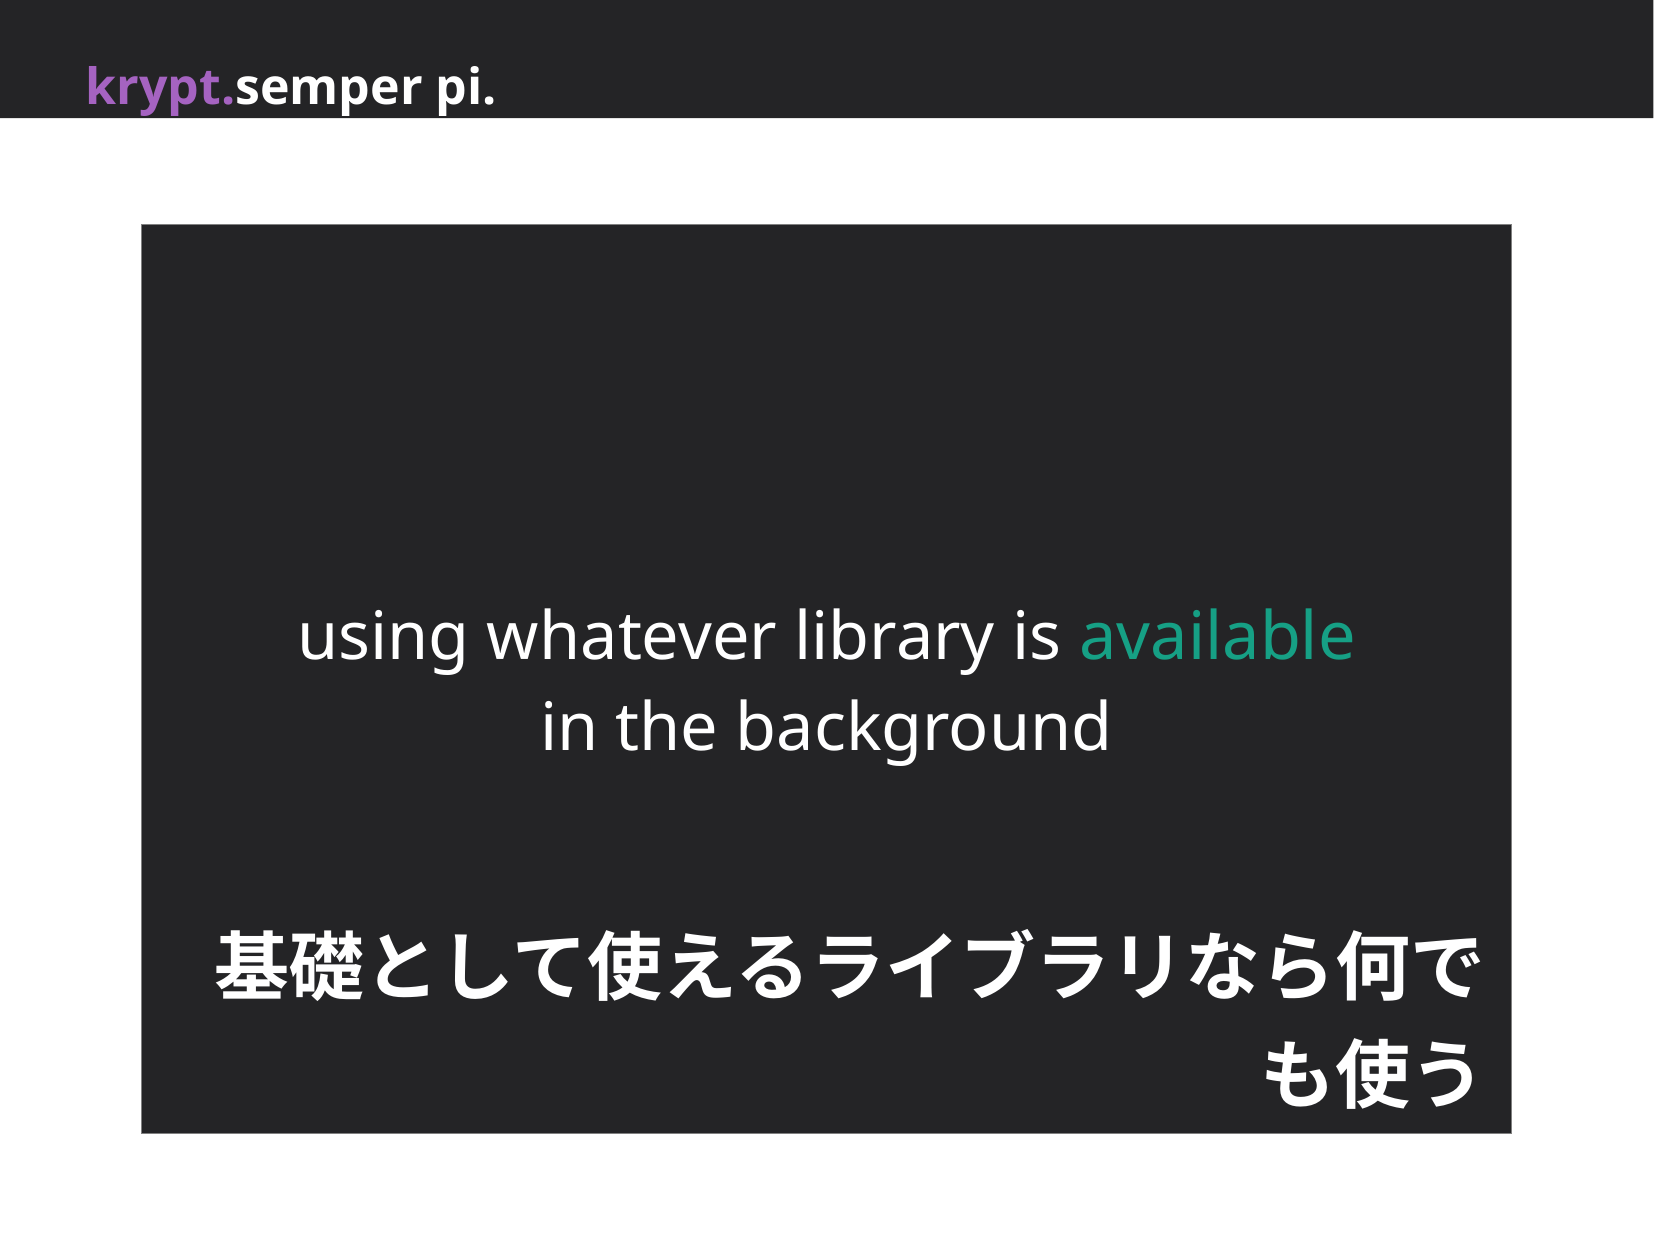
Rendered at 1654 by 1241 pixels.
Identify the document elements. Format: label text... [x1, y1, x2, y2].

text_box using whatever library is available in the background [141, 224, 1512, 1134]
text_box krypt.semper pi. [70, 43, 544, 119]
text_box [0, 0, 1654, 119]
text_box 基礎として使えるライブラリなら何でも使う [153, 909, 1501, 1123]
